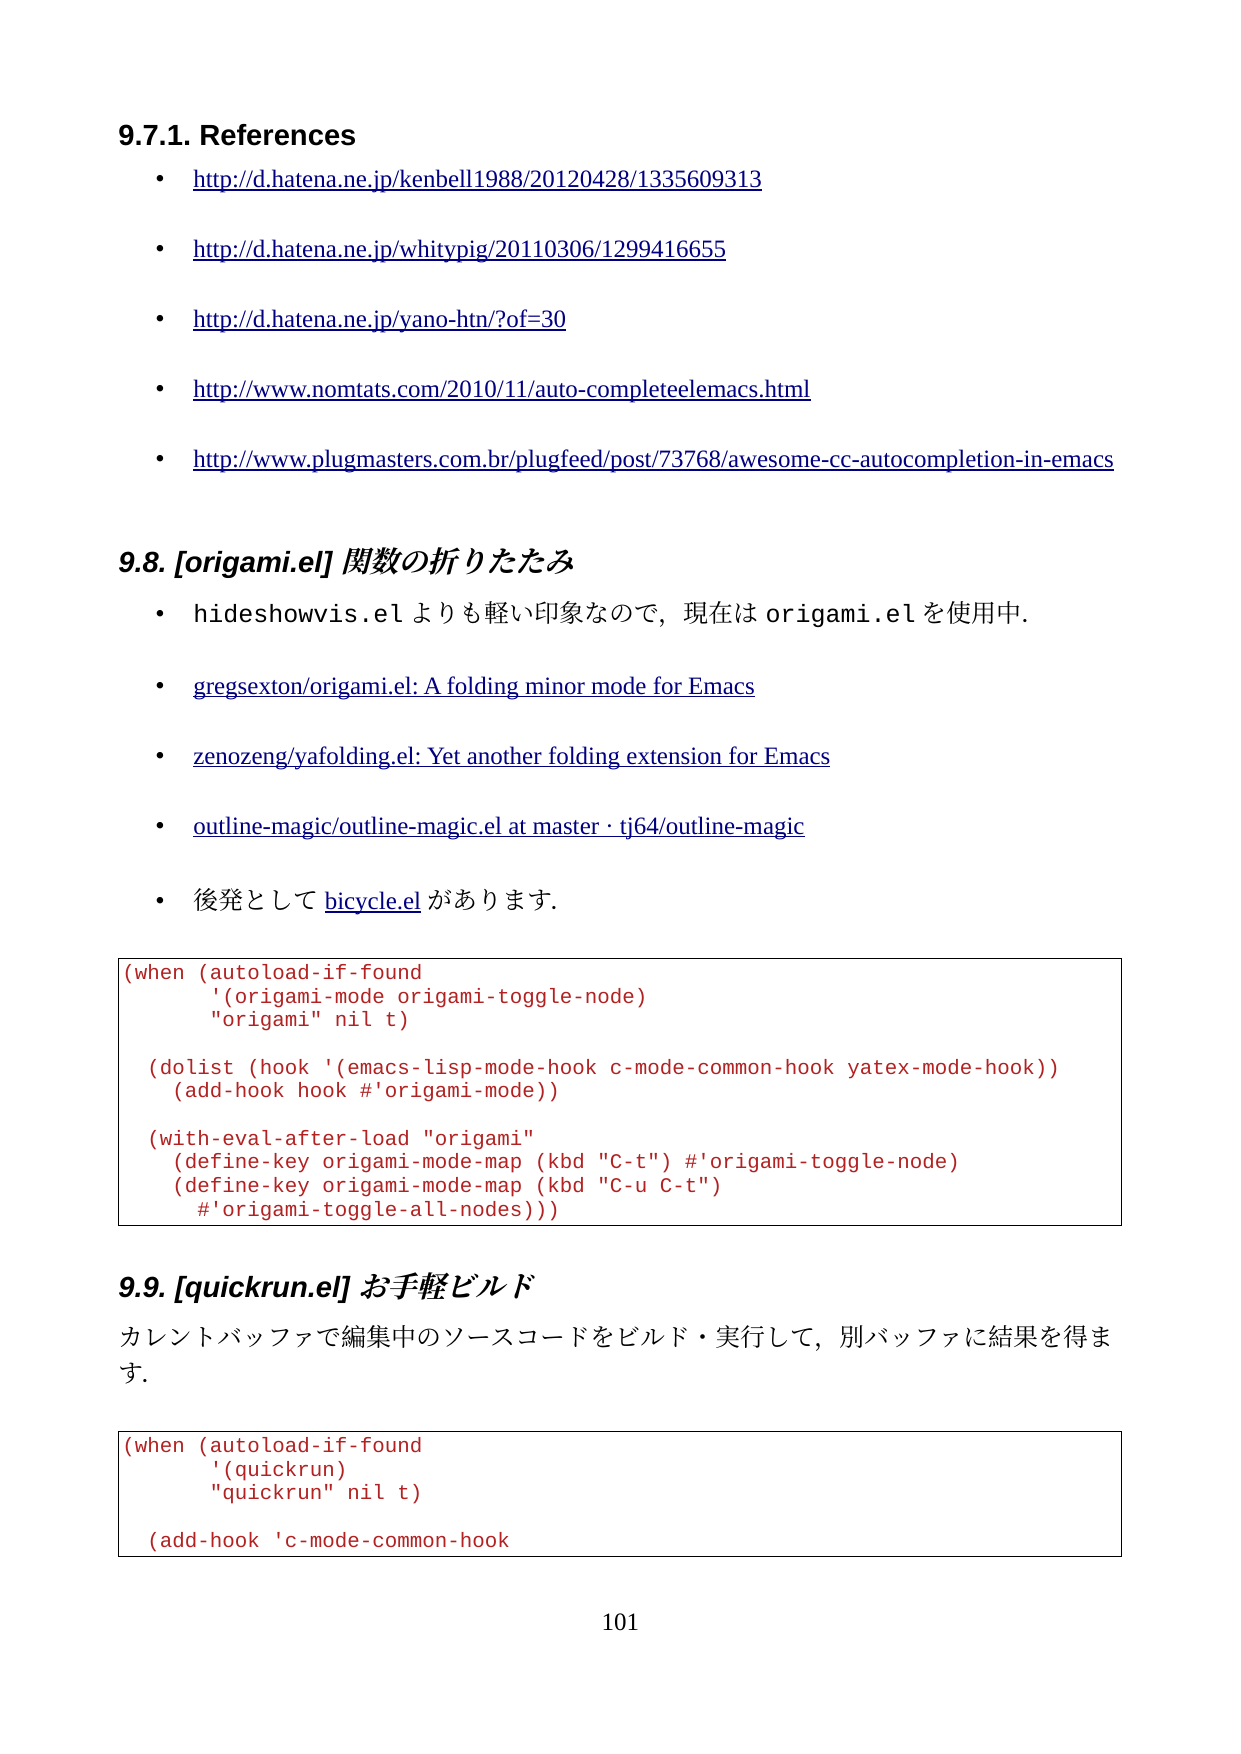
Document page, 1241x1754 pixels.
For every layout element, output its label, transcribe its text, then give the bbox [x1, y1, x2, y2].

text (when (autoload-if-found [119, 959, 1121, 982]
list http://www.plugmasters.com.br/plugfeed/post/73768/awesome-cc-autocompletion-in-emacs [156, 444, 1122, 502]
subtitle [origami.el] 関数の折りたたみ [118, 539, 1122, 581]
text カレントバッファで編集中のソースコードをビルド・実行して，別バッファに結果を得ます． [118, 1318, 1122, 1419]
text (dolist (hook '(emacs-lisp-mode-hook c-mode-common-hook yatex-mode-hook)) [119, 1053, 1121, 1076]
text (with-eval-after-load "origami" [119, 1124, 1121, 1147]
text "origami" nil t) [119, 1006, 1121, 1029]
list outline-magic/outline-magic.el at master · tj64/outline-magic [156, 811, 1122, 868]
text "quickrun" nil t) [119, 1478, 1121, 1502]
subtitle References [118, 118, 1122, 152]
text '(origami-mode origami-toggle-node) [119, 982, 1121, 1006]
subtitle [quickrun.el] お手軽ビルド [118, 1264, 1122, 1306]
text (define-key origami-mode-map (kbd "C-t") #'origami-toggle-node) [119, 1147, 1121, 1171]
text (add-hook 'c-mode-common-hook [119, 1526, 1121, 1556]
list 後発として bicycle.el があります． [156, 881, 1122, 946]
list http://www.nomtats.com/2010/11/auto-completeelemacs.html [156, 374, 1122, 432]
list http://d.hatena.ne.jp/whitypig/20110306/1299416655 [156, 234, 1122, 292]
text (when (autoload-if-found [119, 1432, 1121, 1455]
list hideshowvis.el よりも軽い印象なので，現在は origami.el を使用中． [156, 593, 1122, 658]
list gregsexton/origami.el: A folding minor mode for Emacs [156, 671, 1122, 728]
list http://d.hatena.ne.jp/yano-htn/?of=30 [156, 304, 1122, 362]
text (add-hook hook #'origami-mode)) [119, 1076, 1121, 1100]
text '(quickrun) [119, 1455, 1121, 1478]
list zenozeng/yafolding.el: Yet another folding extension for Emacs [156, 741, 1122, 798]
list http://d.hatena.ne.jp/kenbell1988/20120428/1335609313 [156, 164, 1122, 222]
text (define-key origami-mode-map (kbd "C-u C-t") [119, 1171, 1121, 1195]
text #'origami-toggle-all-nodes))) [119, 1195, 1121, 1225]
